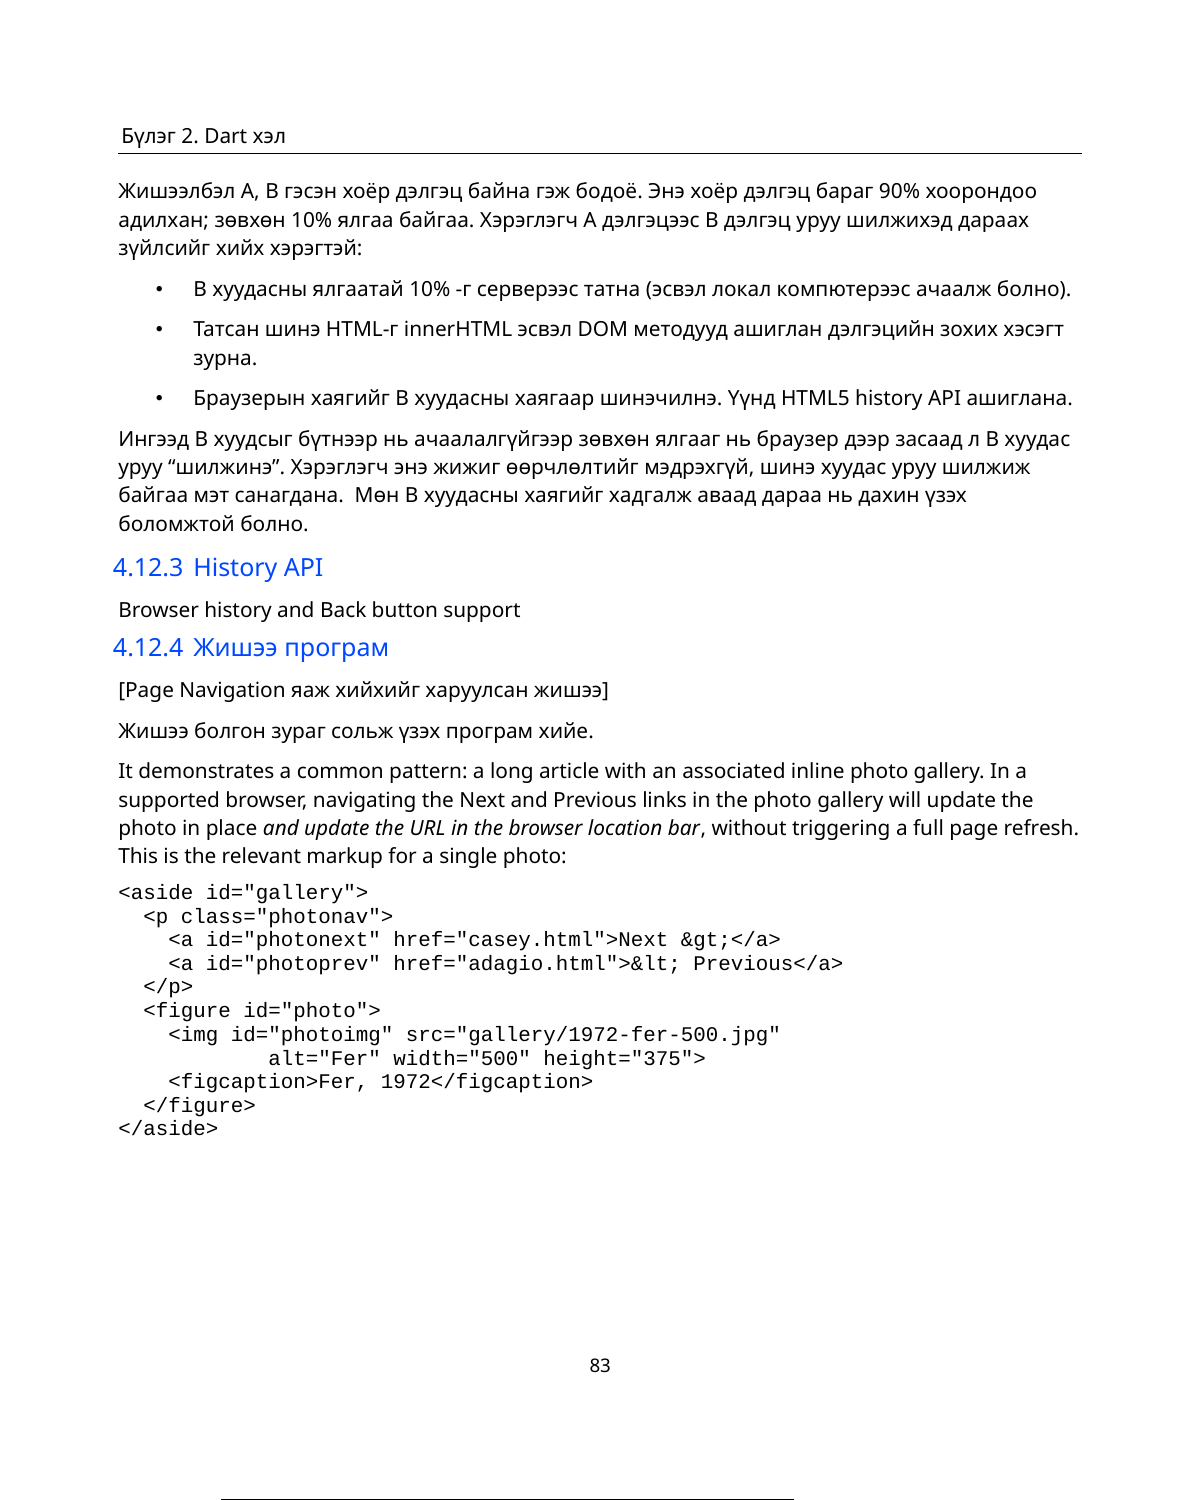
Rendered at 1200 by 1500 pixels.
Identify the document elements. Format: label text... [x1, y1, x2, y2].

list B хуудасны ялгаатай 10% -г серверээс татна (эсвэл локал компютерээс ачаалж болно). [156, 274, 1082, 302]
text [Page Navigation яаж хийхийг харуулсан жишээ] [118, 675, 1082, 704]
text Browser history and Back button support [118, 595, 1082, 624]
list Браузерын хаягийг B хуудасны хаягаар шинэчилнэ. Үүнд HTML5 history API ашиглана. [156, 383, 1082, 412]
text Ингээд B хуудсыг бүтнээр нь ачаалалгүйгээр зөвхөн ялгааг нь браузер дээр засаад л B хуудас уруу “шилжинэ”. Хэрэглэгч энэ жижиг өөрчлөлтийг мэдрэхгүй, шинэ хуудас уруу шилжиж байгаа мэт санагдана. Мөн B хуудасны хаягийг хадгалж аваад дараа нь дахин үзэх боломжтой болно. [118, 424, 1082, 537]
text </aside> [118, 1118, 1082, 1142]
subtitle History API [106, 549, 1082, 583]
text <a id="photonext" href="casey.html">Next &gt;</a> [118, 929, 1082, 953]
text <a id="photoprev" href="adagio.html">&lt; Previous</a> [118, 953, 1082, 977]
text <figcaption>Fer, 1972</figcaption> [118, 1071, 1082, 1095]
text alt="Fer" width="500" height="375"> [118, 1047, 1082, 1071]
text <p class="photonav"> [118, 906, 1082, 929]
text <figure id="photo"> [118, 1000, 1082, 1024]
text It demonstrates a common pattern: a long article with an associated inline photo gallery. In a supported browser, navigating the Next and Previous links in the photo gallery will update the photo in place and update the URL in the browser location bar, without triggering a full page refresh. This is the relevant markup for a single photo: [118, 756, 1082, 870]
text </figure> [118, 1095, 1082, 1118]
subtitle Жишээ програм [106, 629, 1082, 664]
text Жишээ болгон зураг сольж үзэх програм хийе. [118, 716, 1082, 744]
text <img id="photoimg" src="gallery/1972-fer-500.jpg" [118, 1024, 1082, 1047]
text Жишээлбэл A, B гэсэн хоёр дэлгэц байна гэж бодоё. Энэ хоёр дэлгэц бараг 90% хоорондоо адилхан; зөвхөн 10% ялгаа байгаа. Хэрэглэгч A дэлгэцээс B дэлгэц уруу шилжихэд дараах зүйлсийг хийх хэрэгтэй: [118, 177, 1082, 262]
text <aside id="gallery"> [118, 882, 1082, 906]
list Татсан шинэ HTML-г innerHTML эсвэл DOM методууд ашиглан дэлгэцийн зохих хэсэгт зурна. [156, 314, 1082, 371]
text </p> [118, 977, 1082, 1000]
